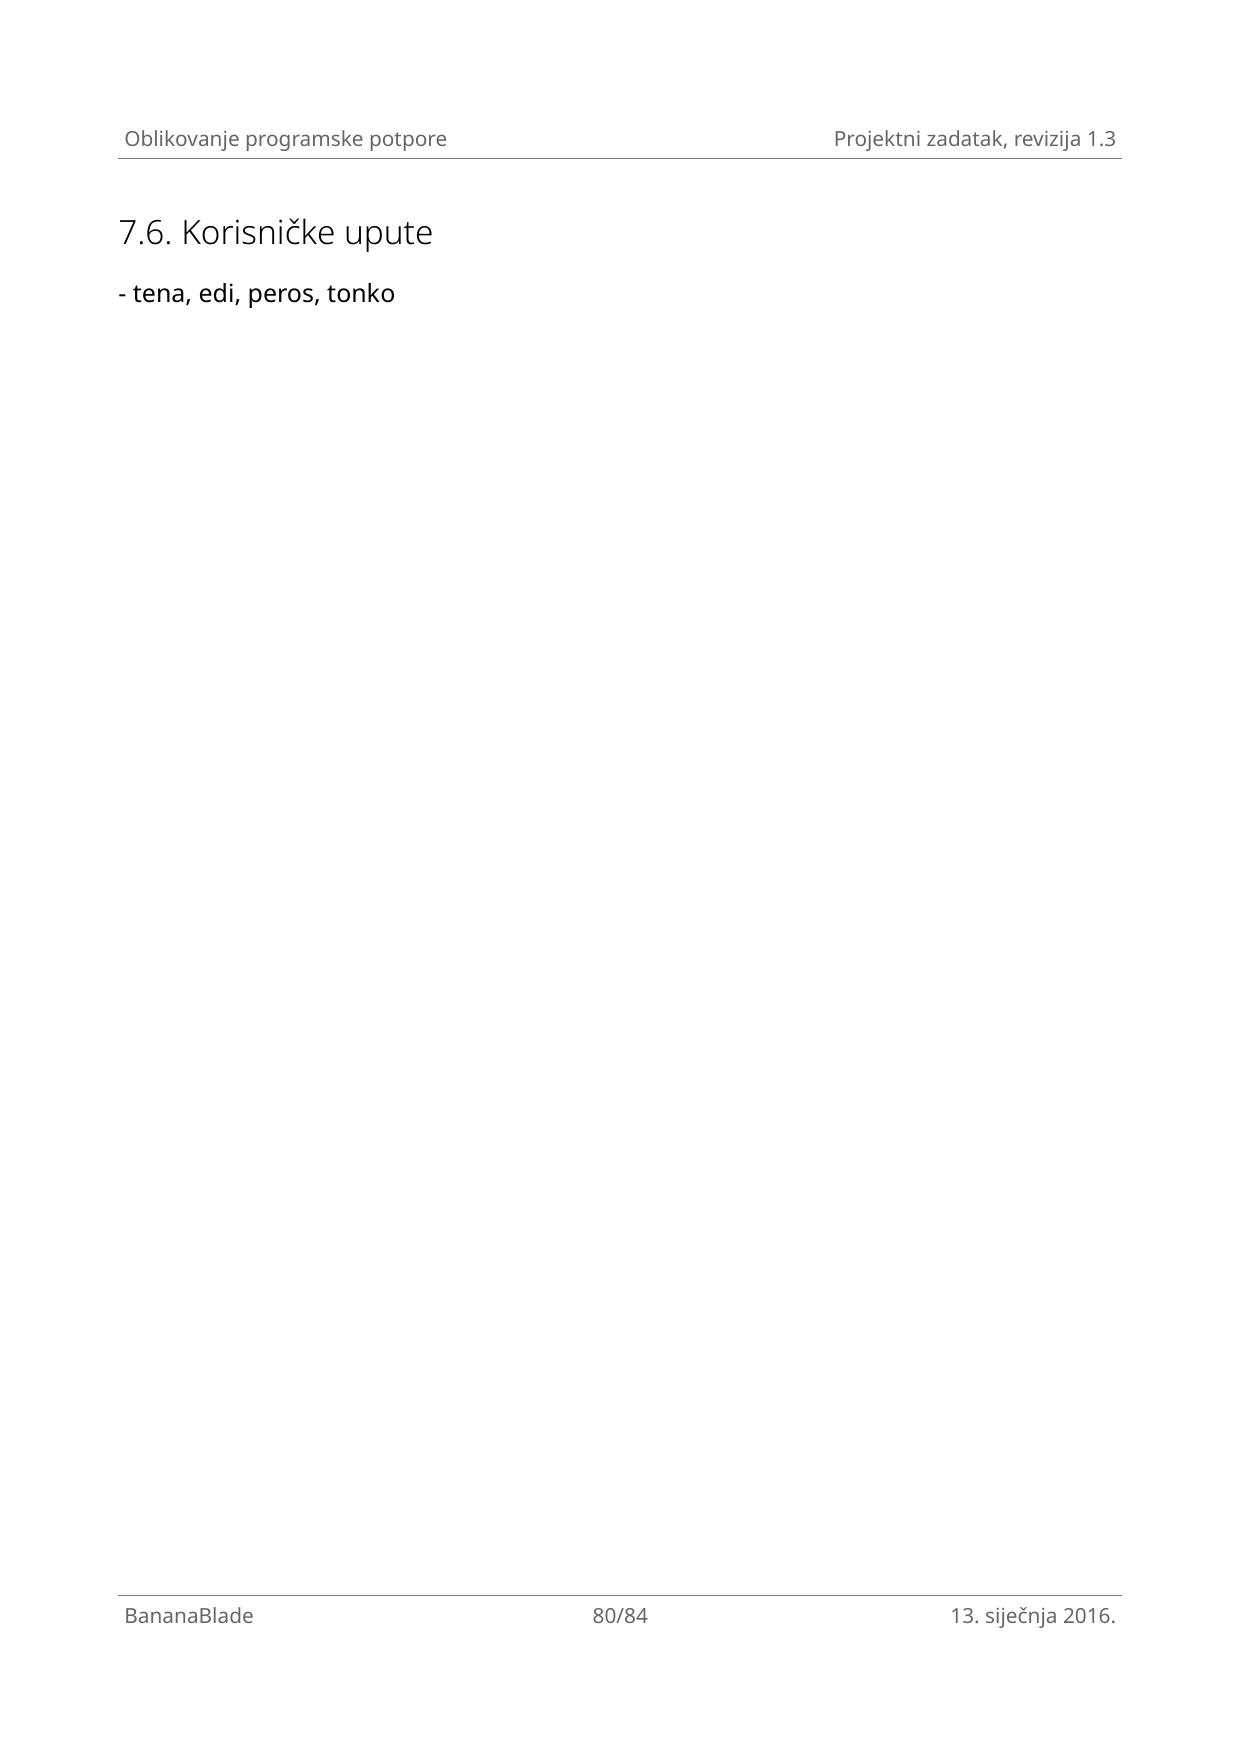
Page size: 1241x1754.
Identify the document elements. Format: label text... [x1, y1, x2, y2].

subtitle 7.6. Korisničke upute [118, 209, 1122, 254]
text - tena, edi, peros, tonko [118, 276, 1122, 310]
